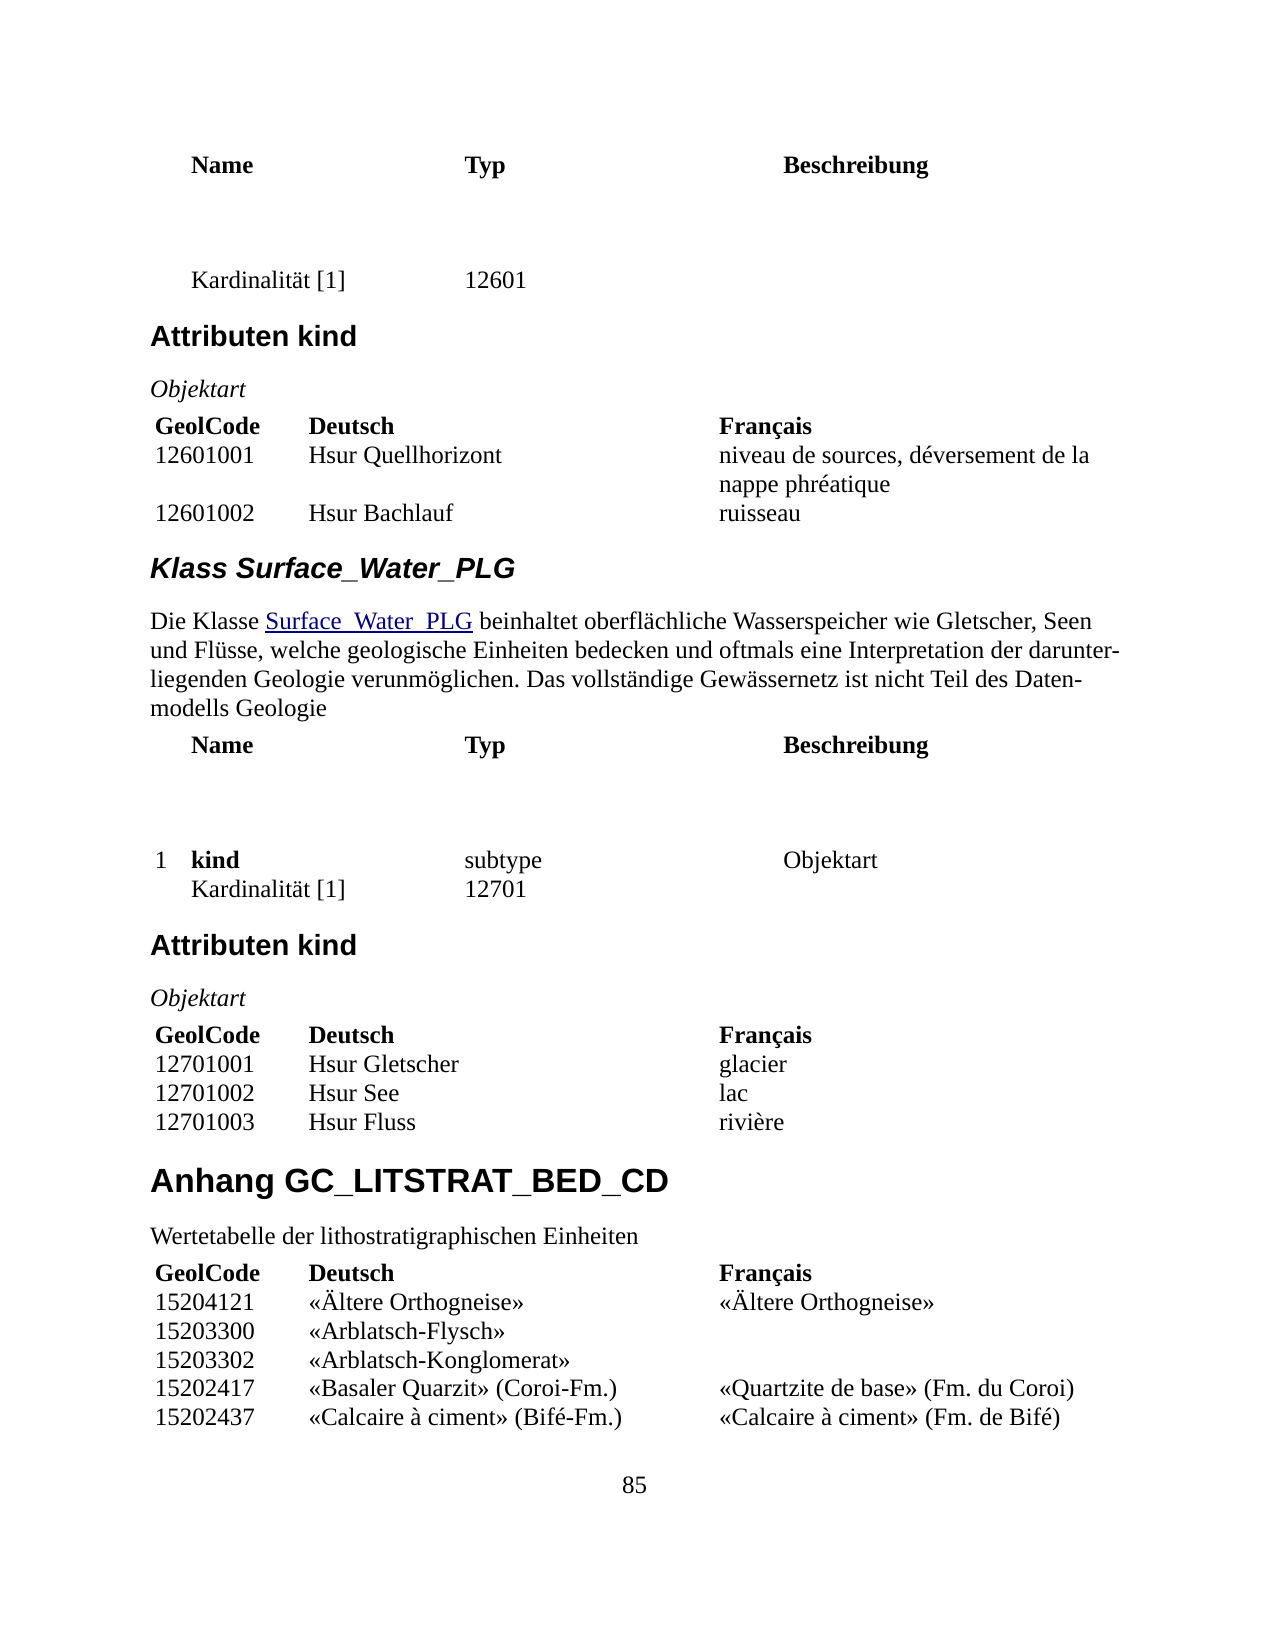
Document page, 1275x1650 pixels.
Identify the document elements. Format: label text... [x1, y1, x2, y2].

table_cell 12601002 [150, 498, 304, 526]
table_cell ruisseau [714, 498, 1125, 526]
table_cell 12701 [460, 874, 779, 903]
table_cell [779, 874, 1125, 903]
table_cell [714, 1316, 1125, 1345]
table_cell «Quartzite de base» (Fm. du Coroi) [714, 1374, 1125, 1402]
table_cell Kardinalität [1] [186, 874, 460, 903]
table_cell «Basaler Quarzit» (Coroi-Fm.) [304, 1374, 714, 1402]
table_header GeolCode [150, 1021, 304, 1049]
subtitle Attributen kind [150, 319, 1125, 352]
table_cell 15202417 [150, 1374, 304, 1402]
table_cell «Calcaire à ciment» (Bifé-Fm.) [304, 1402, 714, 1431]
table_cell 12701003 [150, 1107, 304, 1136]
table_cell 15204121 [150, 1287, 304, 1316]
table_cell [714, 1345, 1125, 1373]
table_cell rivière [714, 1107, 1125, 1136]
table_cell Kardinalität [1] [186, 265, 460, 294]
table_cell [150, 874, 186, 903]
text Objektart [150, 983, 1125, 1012]
table_cell 15203300 [150, 1316, 304, 1345]
table_cell «Arblatsch-Flysch» [304, 1316, 714, 1345]
table_cell lac [714, 1078, 1125, 1107]
table_cell «Arblatsch-Konglomerat» [304, 1345, 714, 1373]
table_cell 15203302 [150, 1345, 304, 1373]
table_header [150, 730, 186, 845]
table_header Beschreibung [779, 150, 1125, 265]
table_cell glacier [714, 1049, 1125, 1078]
table_header Deutsch [304, 411, 714, 440]
table_header Name [186, 730, 460, 845]
subtitle Attributen kind [150, 928, 1125, 961]
table_header GeolCode [150, 1259, 304, 1287]
table_cell «Ältere Orthogneise» [714, 1287, 1125, 1316]
table_cell subtype [460, 845, 779, 874]
table_cell kind [186, 845, 460, 874]
table_cell Objektart [779, 845, 1125, 874]
table_cell Hsur Fluss [304, 1107, 714, 1136]
table_header Typ [460, 150, 779, 265]
table_cell 12601001 [150, 440, 304, 498]
table_cell «Ältere Orthogneise» [304, 1287, 714, 1316]
table_header Français [714, 1259, 1125, 1287]
text Objektart [150, 374, 1125, 402]
table_header Typ [460, 730, 779, 845]
table_cell Hsur Quellhorizont [304, 440, 714, 498]
table_header Name [186, 150, 460, 265]
text Wertetabelle der lithostratigraphischen Einheiten [150, 1221, 1125, 1249]
table_header [150, 150, 186, 265]
table_cell 15202437 [150, 1402, 304, 1431]
table_cell [150, 265, 186, 294]
table_cell «Calcaire à ciment» (Fm. de Bifé) [714, 1402, 1125, 1431]
table_cell Hsur See [304, 1078, 714, 1107]
table_cell [779, 265, 1125, 294]
subtitle Klass Surface_Water_PLG [150, 551, 1125, 585]
table_header Français [714, 1021, 1125, 1049]
table_cell 12601 [460, 265, 779, 294]
table_cell 1 [150, 845, 186, 874]
text Die Klasse Surface_Water_PLG beinhaltet oberflächliche Wasserspeicher wie Gletscher, Seen und Flüsse, welche geologische Einheiten bedecken und oftmals eine Interpretation der darunter- liegenden Geologie verunmöglichen. Das vollständige Gewässernetz ist nicht Teil des Daten- modells Geologie [150, 606, 1125, 721]
table_cell Hsur Gletscher [304, 1049, 714, 1078]
table_header Deutsch [304, 1021, 714, 1049]
table_header Français [714, 411, 1125, 440]
table_header GeolCode [150, 411, 304, 440]
table_cell 12701001 [150, 1049, 304, 1078]
table_cell 12701002 [150, 1078, 304, 1107]
subtitle Anhang GC_LITSTRAT_BED_CD [150, 1161, 1125, 1199]
table_header Deutsch [304, 1259, 714, 1287]
table_cell niveau de sources, déversement de la nappe phréatique [714, 440, 1125, 498]
table_header Beschreibung [779, 730, 1125, 845]
table_cell Hsur Bachlauf [304, 498, 714, 526]
